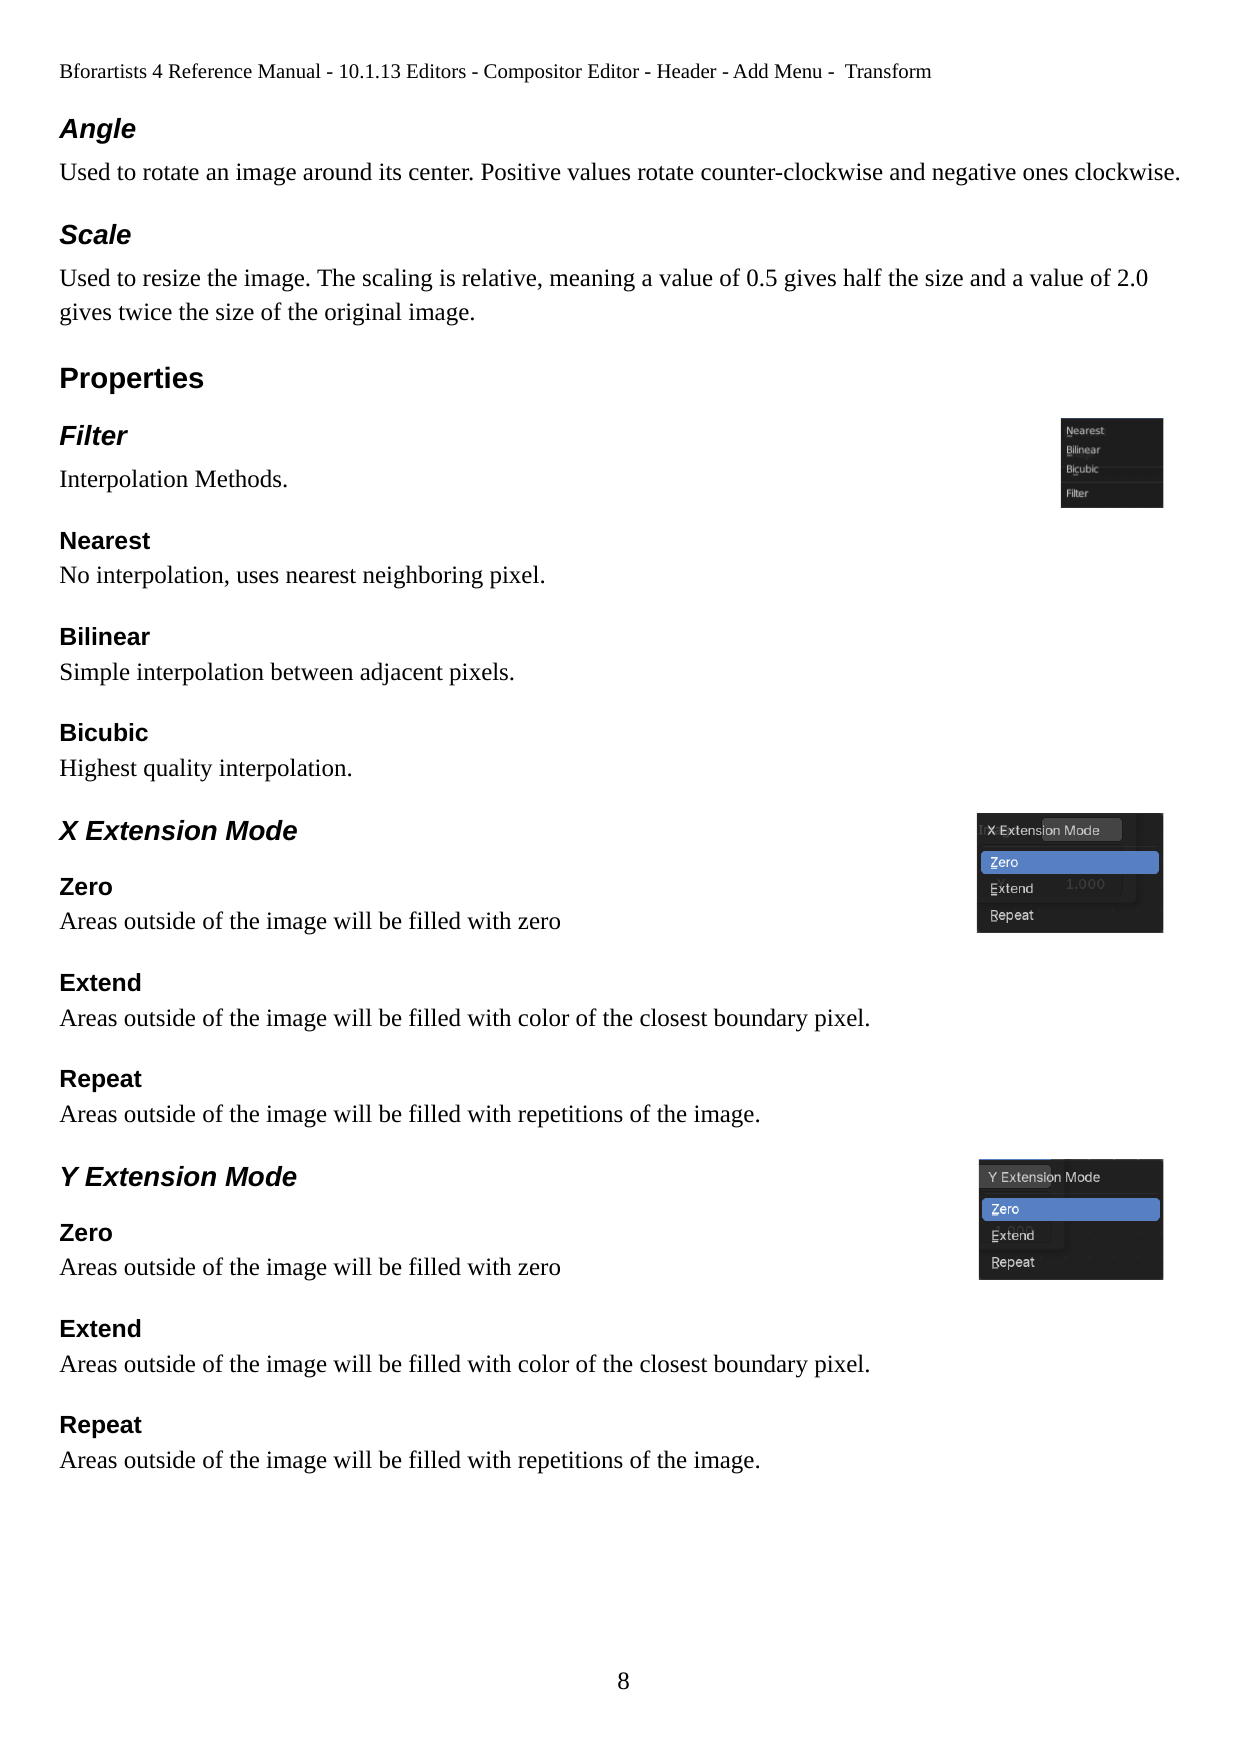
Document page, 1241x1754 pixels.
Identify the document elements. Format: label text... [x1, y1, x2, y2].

subtitle Repeat [59, 1064, 1181, 1093]
subtitle Angle [59, 113, 1181, 144]
picture [976, 813, 1164, 933]
text Highest quality interpolation. [59, 753, 1181, 782]
subtitle Repeat [59, 1410, 1181, 1439]
subtitle Zero [59, 1218, 978, 1246]
text Simple interpolation between adjacent pixels. [59, 657, 1181, 686]
text Areas outside of the image will be filled with zero [59, 1252, 1181, 1281]
subtitle [1164, 815, 1181, 847]
picture [978, 1159, 1164, 1280]
text Areas outside of the image will be filled with color of the closest boundary pixel. [59, 1003, 1181, 1032]
subtitle Extend [59, 968, 1181, 997]
text Used to resize the image. The scaling is relative, meaning a value of 0.5 gives half the size and a value of 2.0 gives twice the size of the original image. [59, 263, 1181, 326]
subtitle Zero [59, 872, 976, 900]
text Areas outside of the image will be filled with zero [59, 906, 1181, 935]
subtitle [1164, 420, 1181, 452]
text Areas outside of the image will be filled with repetitions of the image. [59, 1445, 1181, 1474]
subtitle [1164, 1218, 1181, 1246]
text No interpolation, uses nearest neighboring pixel. [59, 561, 1181, 589]
subtitle Bilinear [59, 622, 1181, 651]
subtitle Properties [59, 361, 1181, 395]
subtitle Scale [59, 218, 1181, 250]
text Areas outside of the image will be filled with color of the closest boundary pixel. [59, 1349, 1181, 1377]
text Interpolation Methods. [59, 464, 1060, 493]
picture [1060, 418, 1164, 508]
subtitle Filter [59, 420, 1060, 452]
subtitle [1164, 872, 1181, 900]
subtitle Extend [59, 1314, 1181, 1342]
text [1164, 464, 1181, 493]
subtitle [1164, 1161, 1181, 1193]
subtitle Nearest [59, 526, 1181, 554]
subtitle Y Extension Mode [59, 1161, 978, 1193]
subtitle Bicubic [59, 718, 1181, 747]
subtitle X Extension Mode [59, 815, 976, 847]
text Areas outside of the image will be filled with repetitions of the image. [59, 1099, 1181, 1128]
text Used to rotate an image around its center. Positive values rotate counter-clockwise and negative ones clockwise. [59, 157, 1181, 186]
